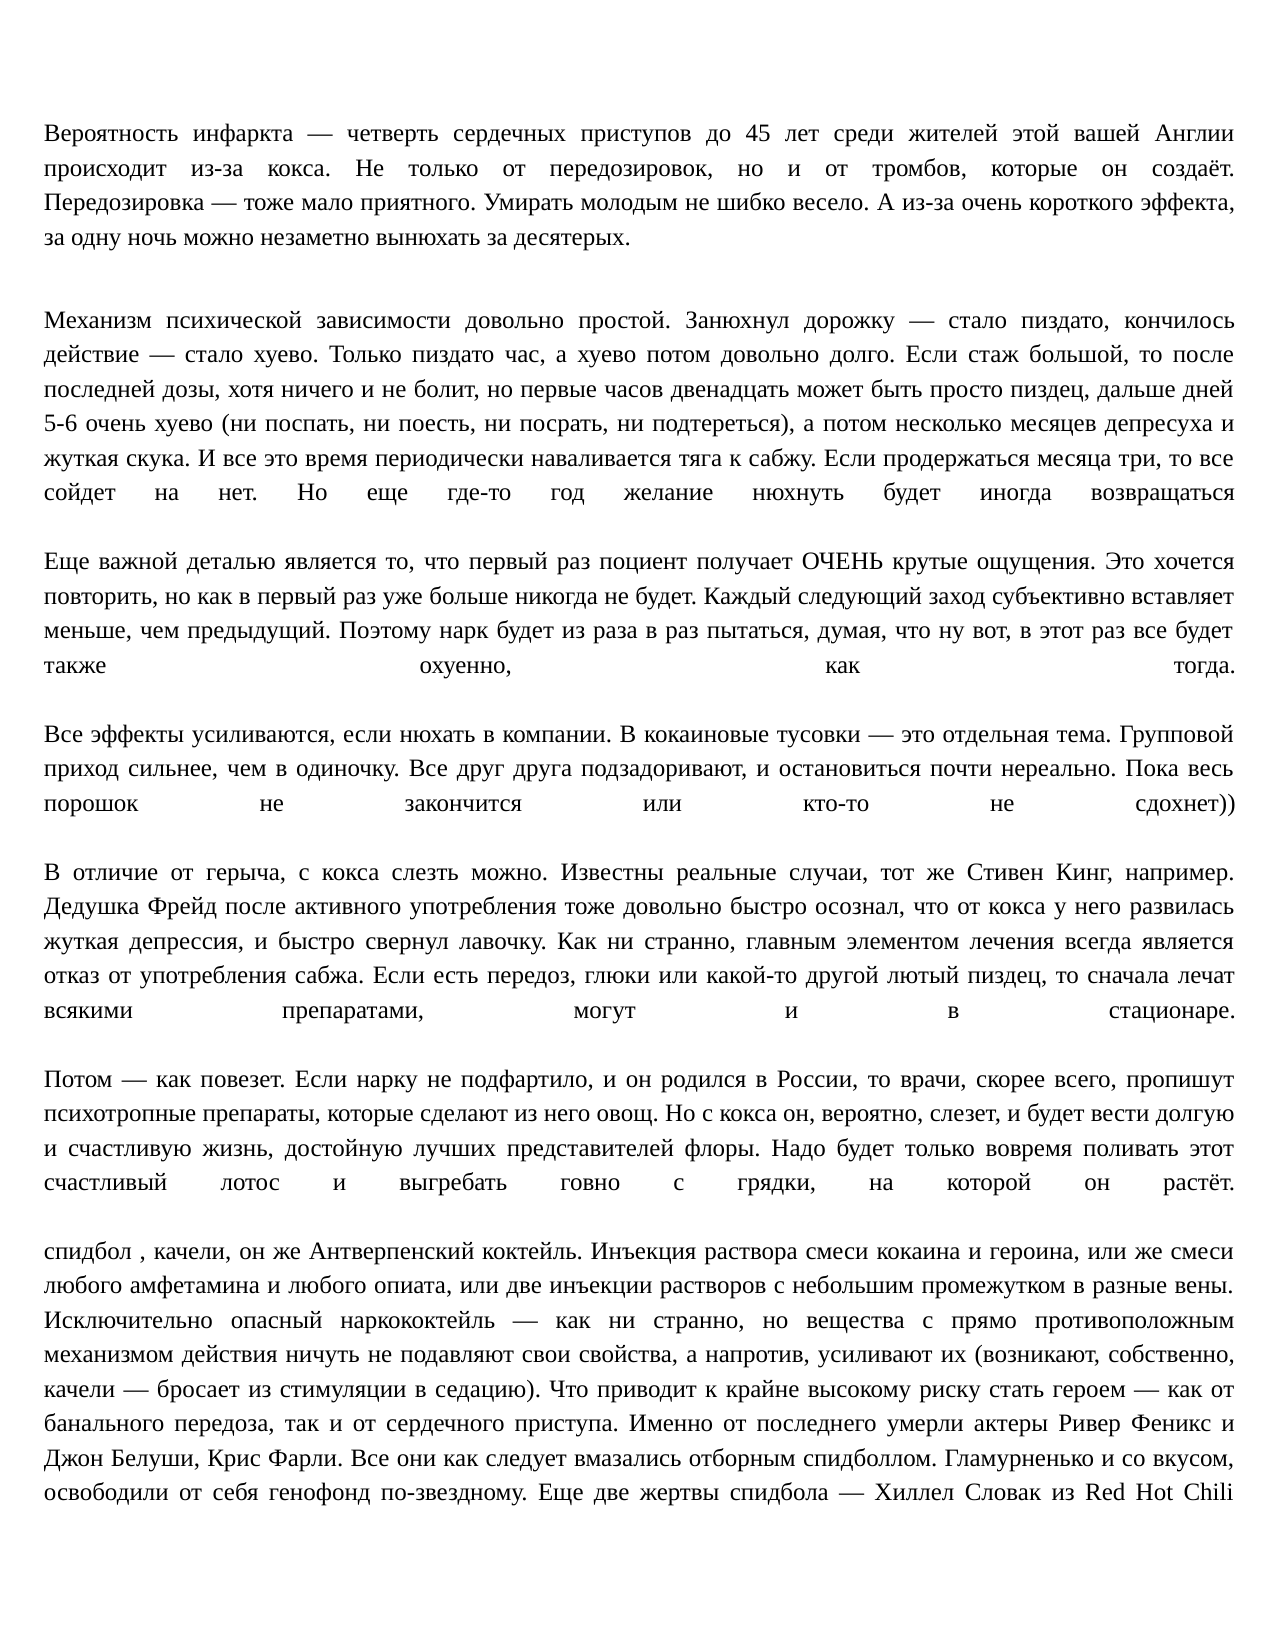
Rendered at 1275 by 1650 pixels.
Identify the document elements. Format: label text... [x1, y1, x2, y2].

text Вероятность инфаркта — четверть сердечных приступов до 45 лет среди жителей этой вашей Англии происходит из-за кокса. Не только от передозировок, но и от тромбов, которые он создаёт. Передозировка — тоже мало приятного. Умирать молодым не шибко весело. А из-за очень короткого эффекта, за одну ночь можно незаметно вынюхать за десятерых. [44, 118, 1236, 250]
text Механизм психической зависимости довольно простой. Занюхнул дорожку — стало пиздато, кончилось действие — стало хуево. Только пиздато час, а хуево потом довольно долго. Если стаж большой, то после последней дозы, хотя ничего и не болит, но первые часов двенадцать может быть просто пиздец, дальше дней 5-6 очень хуево (ни поспать, ни поесть, ни посрать, ни подтереться), а потом несколько месяцев депресуха и жуткая скука. И все это время периодически наваливается тяга к сабжу. Если продержаться месяца три, то все сойдет на нет. Но еще где-то год желание нюхнуть будет иногда возвращаться Еще важной деталью является то, что первый раз поциент получает ОЧЕНЬ крутые ощущения. Это хочется повторить, но как в первый раз уже больше никогда не будет. Каждый следующий заход субъективно вставляет меньше, чем предыдущий. Поэтому нарк будет из раза в раз пытаться, думая, что ну вот, в этот раз все будет также охуенно, как тогда. Все эффекты усиливаются, если нюхать в компании. В кокаиновые тусовки — это отдельная тема. Групповой приход сильнее, чем в одиночку. Все друг друга подзадоривают, и остановиться почти нереально. Пока весь порошок не закончится или кто-то не сдохнет)) В отличие от герыча, с кокса слезть можно. Известны реальные случаи, тот же Стивен Кинг, например. Дедушка Фрейд после активного употребления тоже довольно быстро осознал, что от кокса у него развилась жуткая депрессия, и быстро свернул лавочку. Как ни странно, главным элементом лечения всегда является отказ от употребления сабжа. Если есть передоз, глюки или какой-то другой лютый пиздец, то сначала лечат всякими препаратами, могут и в стационаре. Потом — как повезет. Если нарку не подфартило, и он родился в России, то врачи, скорее всего, пропишут психотропные препараты, которые сделают из него овощ. Но с кокса он, вероятно, слезет, и будет вести долгую и счастливую жизнь, достойную лучших представителей флоры. Надо будет только вовремя поливать этот счастливый лотос и выгребать говно с грядки, на которой он растёт. спидбол , качели, он же Антверпенский коктейль. Инъекция раствора смеси кокаина и героина, или же смеси любого амфетамина и любого опиата, или две инъекции растворов с небольшим промежутком в разные вены. Исключительно опасный наркококтейль — как ни странно, но вещества с прямо противоположным механизмом действия ничуть не подавляют свои свойства, а напротив, усиливают их (возникают, собственно, качели — бросает из стимуляции в седацию). Что приводит к крайне высокому риску стать героем — как от банального передоза, так и от сердечного приступа. Именно от последнего умерли актеры Ривер Феникс и Джон Белуши, Крис Фарли. Все они как следует вмазались отборным спидболлом. Гламурненько и со вкусом, освободили от себя генофонд по-звездному. Еще две жертвы спидбола — Хиллел Словак из Red Hot Chili [44, 271, 1236, 1506]
